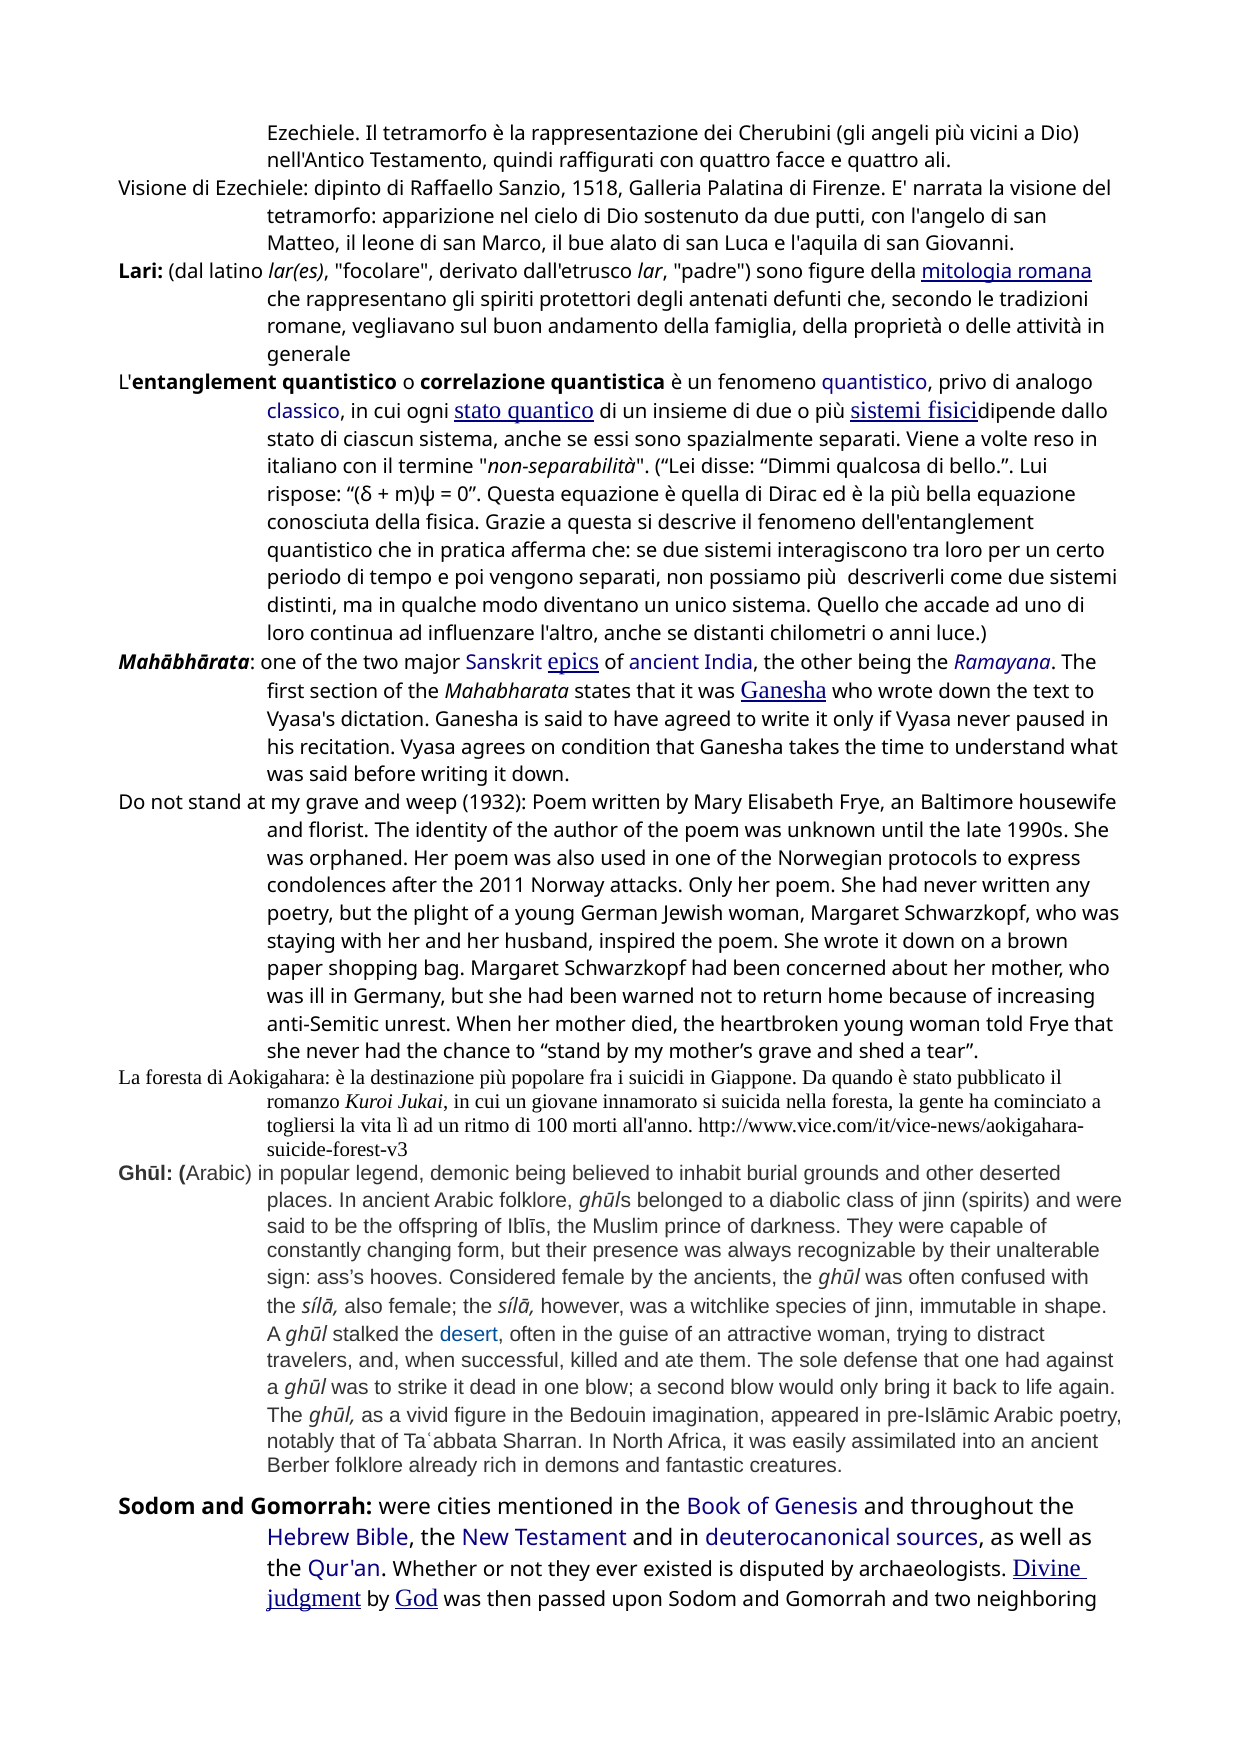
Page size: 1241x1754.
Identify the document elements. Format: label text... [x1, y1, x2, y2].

text Sodom and Gomorrah: were cities mentioned in the Book of Genesis and throughout the Hebrew Bible, the New Testament and in deuterocanonical sources, as well as the Qur'an. Whether or not they ever existed is disputed by archaeologists. Divine judgment by God was then passed upon Sodom and Gomorrah and two neighboring [118, 1490, 1122, 1612]
text Ezechiele. Il tetramorfo è la rappresentazione dei Cherubini (gli angeli più vicini a Dio) nell'Antico Testamento, quindi raffigurati con quattro facce e quattro ali. [118, 118, 1122, 173]
text Visione di Ezechiele: dipinto di Raffaello Sanzio, 1518, Galleria Palatina di Firenze. E' narrata la visione del tetramorfo: apparizione nel cielo di Dio sostenuto da due putti, con l'angelo di san Matteo, il leone di san Marco, il bue alato di san Luca e l'aquila di san Giovanni. [118, 173, 1122, 257]
text Do not stand at my grave and weep (1932): Poem written by Mary Elisabeth Frye, an Baltimore housewife and florist. The identity of the author of the poem was unknown until the late 1990s. She was orphaned. Her poem was also used in one of the Norwegian protocols to express condolences after the 2011 Norway attacks. Only her poem. She had never written any poetry, but the plight of a young German Jewish woman, Margaret Schwarzkopf, who was staying with her and her husband, inspired the poem. She wrote it down on a brown paper shopping bag. Margaret Schwarzkopf had been concerned about her mother, who was ill in Germany, but she had been warned not to return home because of increasing anti-Semitic unrest. When her mother died, the heartbroken young woman told Frye that she never had the chance to “stand by my mother’s grave and shed a tear”. [118, 788, 1122, 1065]
text La foresta di Aokigahara: è la destinazione più popolare fra i suicidi in Giappone. Da quando è stato pubblicato il romanzo Kuroi Jukai, in cui un giovane innamorato si suicida nella foresta, la gente ha cominciato a togliersi la vita lì ad un ritmo di 100 morti all'anno. http://www.vice.com/it/vice-news/aokigahara-suicide-forest-v3 [118, 1065, 1122, 1161]
text Lari: (dal latino lar(es), "focolare", derivato dall'etrusco lar, "padre") sono figure della mitologia romana che rappresentano gli spiriti protettori degli antenati defunti che, secondo le tradizioni romane, vegliavano sul buon andamento della famiglia, della proprietà o delle attività in generale [118, 257, 1122, 367]
text Ghūl: (Arabic) in popular legend, demonic being believed to inhabit burial grounds and other deserted places. In ancient Arabic folklore, ghūls belonged to a diabolic class of jinn (spirits) and were said to be the offspring of Iblīs, the Muslim prince of darkness. They were capable of constantly changing form, but their presence was always recognizable by their unalterable sign: ass’s hooves. Considered female by the ancients, the ghūl was often confused with the sílā, also female; the sílā, however, was a witchlike species of jinn, immutable in shape. A ghūl stalked the desert, often in the guise of an attractive woman, trying to distract travelers, and, when successful, killed and ate them. The sole defense that one had against a ghūl was to strike it dead in one blow; a second blow would only bring it back to life again. The ghūl, as a vivid figure in the Bedouin imagination, appeared in pre-Islāmic Arabic poetry, notably that of Taʿabbata Sharran. In North Africa, it was easily assimilated into an ancient Berber folklore already rich in demons and fantastic creatures. [118, 1161, 1122, 1477]
text Mahābhārata: one of the two major Sanskrit epics of ancient India, the other being the Ramayana. The first section of the Mahabharata states that it was Ganesha who wrote down the text to Vyasa's dictation. Ganesha is said to have agreed to write it only if Vyasa never paused in his recitation. Vyasa agrees on condition that Ganesha takes the time to understand what was said before writing it down. [118, 646, 1122, 788]
text L'entanglement quantistico o correlazione quantistica è un fenomeno quantistico, privo di analogo classico, in cui ogni stato quantico di un insieme di due o più sistemi fisicidipende dallo stato di ciascun sistema, anche se essi sono spazialmente separati. Viene a volte reso in italiano con il termine "non-separabilità". (“Lei disse: “Dimmi qualcosa di bello.”. Lui rispose: “(δ + m)ψ = 0”. Questa equazione è quella di Dirac ed è la più bella equazione conosciuta della fisica. Grazie a questa si descrive il fenomeno dell'entanglement quantistico che in pratica afferma che: se due sistemi interagiscono tra loro per un certo periodo di tempo e poi vengono separati, non possiamo più descriverli come due sistemi distinti, ma in qualche modo diventano un unico sistema. Quello che accade ad uno di loro continua ad influenzare l'altro, anche se distanti chilometri o anni luce.) [118, 367, 1122, 646]
